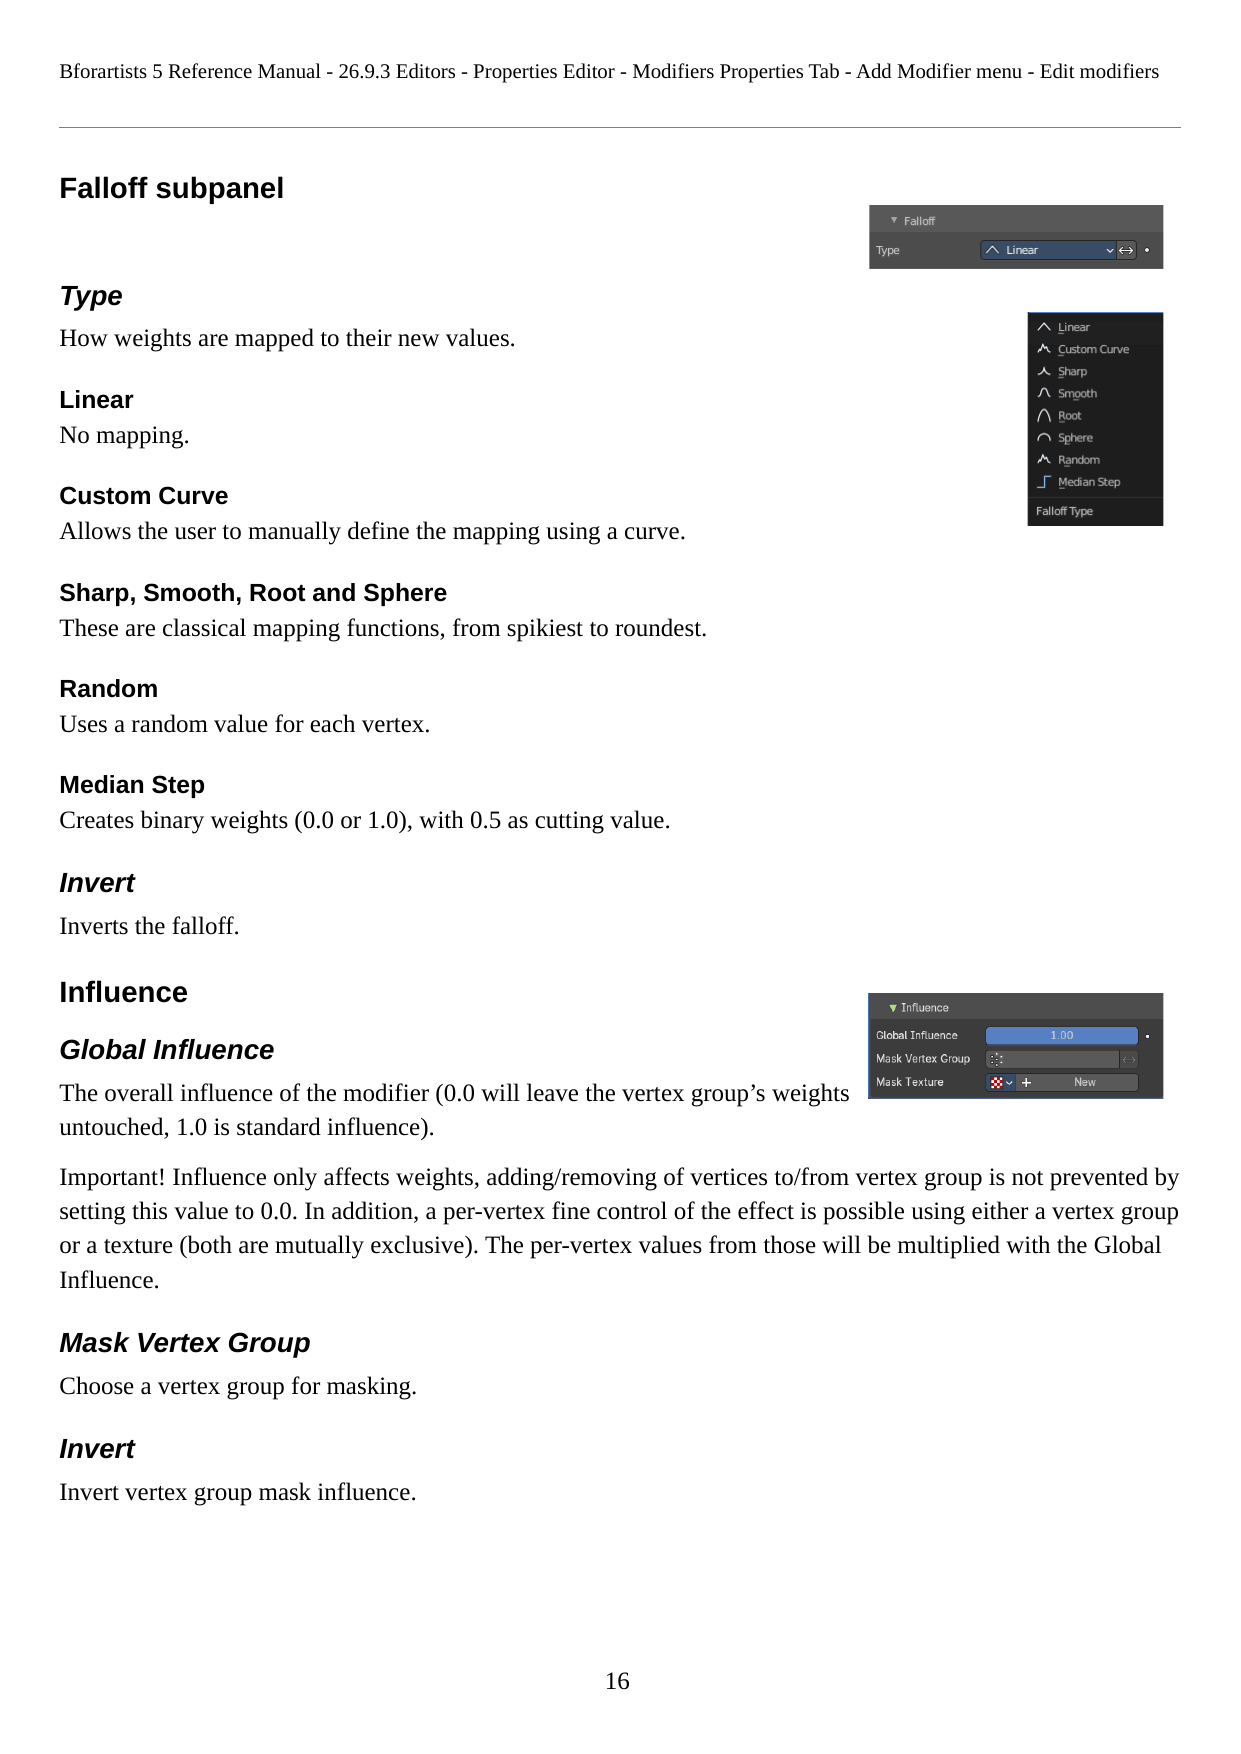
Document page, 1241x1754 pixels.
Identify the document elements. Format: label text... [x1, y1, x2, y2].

subtitle Global Influence [59, 1034, 868, 1066]
text [1164, 420, 1181, 449]
text Creates binary weights (0.0 or 1.0), with 0.5 as cutting value. [59, 805, 1181, 834]
subtitle [1164, 385, 1181, 414]
subtitle Random [59, 674, 1181, 703]
subtitle [1164, 1034, 1181, 1066]
subtitle Falloff subpanel [59, 171, 1181, 205]
subtitle [1164, 481, 1181, 510]
subtitle Custom Curve [59, 481, 1027, 510]
subtitle Type [59, 279, 1181, 311]
subtitle Median Step [59, 771, 1181, 799]
picture [869, 205, 1164, 269]
text Uses a random value for each vertex. [59, 709, 1181, 738]
subtitle Influence [59, 975, 1181, 1009]
subtitle Sharp, Smooth, Root and Sphere [59, 578, 1181, 606]
text No mapping. [59, 420, 1027, 449]
text Choose a vertex group for masking. [59, 1371, 1181, 1400]
text Inverts the falloff. [59, 911, 1181, 940]
text Important! Influence only affects weights, adding/removing of vertices to/from vertex group is not prevented by setting this value to 0.0. In addition, a per-vertex fine control of the effect is possible using either a vertex group or a texture (both are mutually exclusive). The per-vertex values from those will be multiplied with the Global Influence. [59, 1162, 1181, 1294]
subtitle Linear [59, 385, 1027, 414]
subtitle Mask Vertex Group [59, 1327, 1181, 1358]
text How weights are mapped to their new values. [59, 323, 1027, 352]
text The overall influence of the modifier (0.0 will leave the vertex group’s weights untouched, 1.0 is standard influence). [59, 1078, 1181, 1141]
subtitle Invert [59, 1432, 1181, 1464]
subtitle Invert [59, 867, 1181, 899]
picture [1027, 312, 1164, 526]
picture [868, 993, 1164, 1099]
text Allows the user to manually define the mapping using a curve. [59, 516, 1181, 545]
text These are classical mapping functions, from spikiest to roundest. [59, 613, 1181, 641]
text Invert vertex group mask influence. [59, 1477, 1181, 1506]
